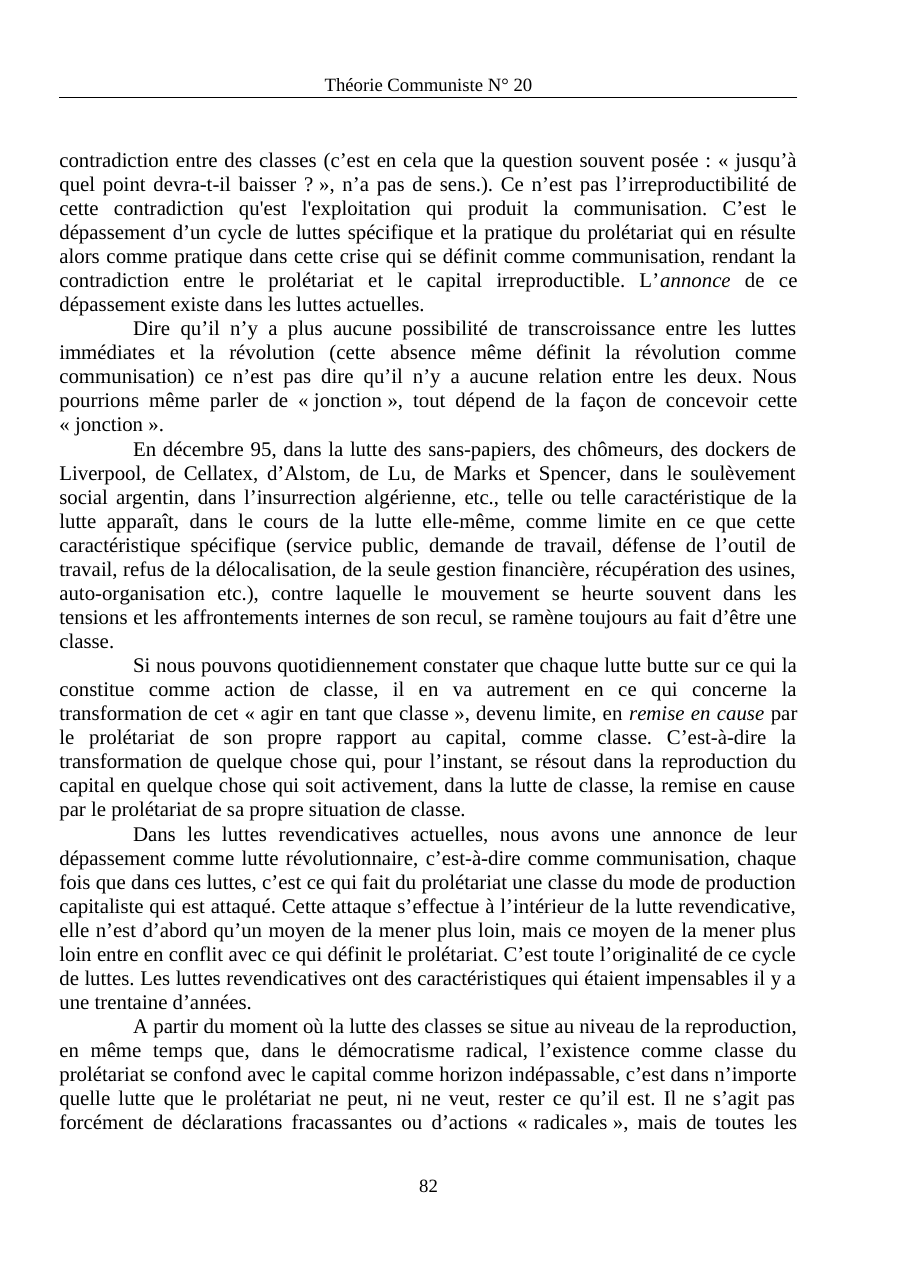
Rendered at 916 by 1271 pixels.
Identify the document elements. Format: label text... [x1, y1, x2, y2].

text contradiction entre des classes (c’est en cela que la question souvent posée : « jusqu’à quel point devra-t-il baisser ? », n’a pas de sens.). Ce n’est pas l’irreproductibilité de cette contradiction qu'est l'exploitation qui produit la communisation. C’est le dépassement d’un cycle de luttes spécifique et la pratique du prolétariat qui en résulte alors comme pratique dans cette crise qui se définit comme communisation, rendant la contradiction entre le prolétariat et le capital irreproductible. L’annonce de ce dépassement existe dans les luttes actuelles. [59, 148, 797, 316]
text Dire qu’il n’y a plus aucune possibilité de transcroissance entre les luttes immédiates et la révolution (cette absence même définit la révolution comme communisation) ce n’est pas dire qu’il n’y a aucune relation entre les deux. Nous pourrions même parler de « jonction », tout dépend de la façon de concevoir cette « jonction ». [59, 316, 797, 436]
text Si nous pouvons quotidiennement constater que chaque lutte butte sur ce qui la constitue comme action de classe, il en va autrement en ce qui concerne la transformation de cet « agir en tant que classe », devenu limite, en remise en cause par le prolétariat de son propre rapport au capital, comme classe. C’est-à-dire la transformation de quelque chose qui, pour l’instant, se résout dans la reproduction du capital en quelque chose qui soit activement, dans la lutte de classe, la remise en cause par le prolétariat de sa propre situation de classe. [59, 653, 797, 821]
text Dans les luttes revendicatives actuelles, nous avons une annonce de leur dépassement comme lutte révolutionnaire, c’est-à-dire comme communisation, chaque fois que dans ces luttes, c’est ce qui fait du prolétariat une classe du mode de production capitaliste qui est attaqué. Cette attaque s’effectue à l’intérieur de la lutte revendicative, elle n’est d’abord qu’un moyen de la mener plus loin, mais ce moyen de la mener plus loin entre en conflit avec ce qui définit le prolétariat. C’est toute l’originalité de ce cycle de luttes. Les luttes revendicatives ont des caractéristiques qui étaient impensables il y a une trentaine d’années. [59, 821, 797, 1014]
text A partir du moment où la lutte des classes se situe au niveau de la reproduction, en même temps que, dans le démocratisme radical, l’existence comme classe du prolétariat se confond avec le capital comme horizon indépassable, c’est dans n’importe quelle lutte que le prolétariat ne peut, ni ne veut, rester ce qu’il est. Il ne s’agit pas forcément de déclarations fracassantes ou d’actions « radicales », mais de toutes les [59, 1014, 797, 1134]
text En décembre 95, dans la lutte des sans-papiers, des chômeurs, des dockers de Liverpool, de Cellatex, d’Alstom, de Lu, de Marks et Spencer, dans le soulèvement social argentin, dans l’insurrection algérienne, etc., telle ou telle caractéristique de la lutte apparaît, dans le cours de la lutte elle-même, comme limite en ce que cette caractéristique spécifique (service public, demande de travail, défense de l’outil de travail, refus de la délocalisation, de la seule gestion financière, récupération des usines, auto-organisation etc.), contre laquelle le mouvement se heurte souvent dans les tensions et les affrontements internes de son recul, se ramène toujours au fait d’être une classe. [59, 436, 797, 653]
